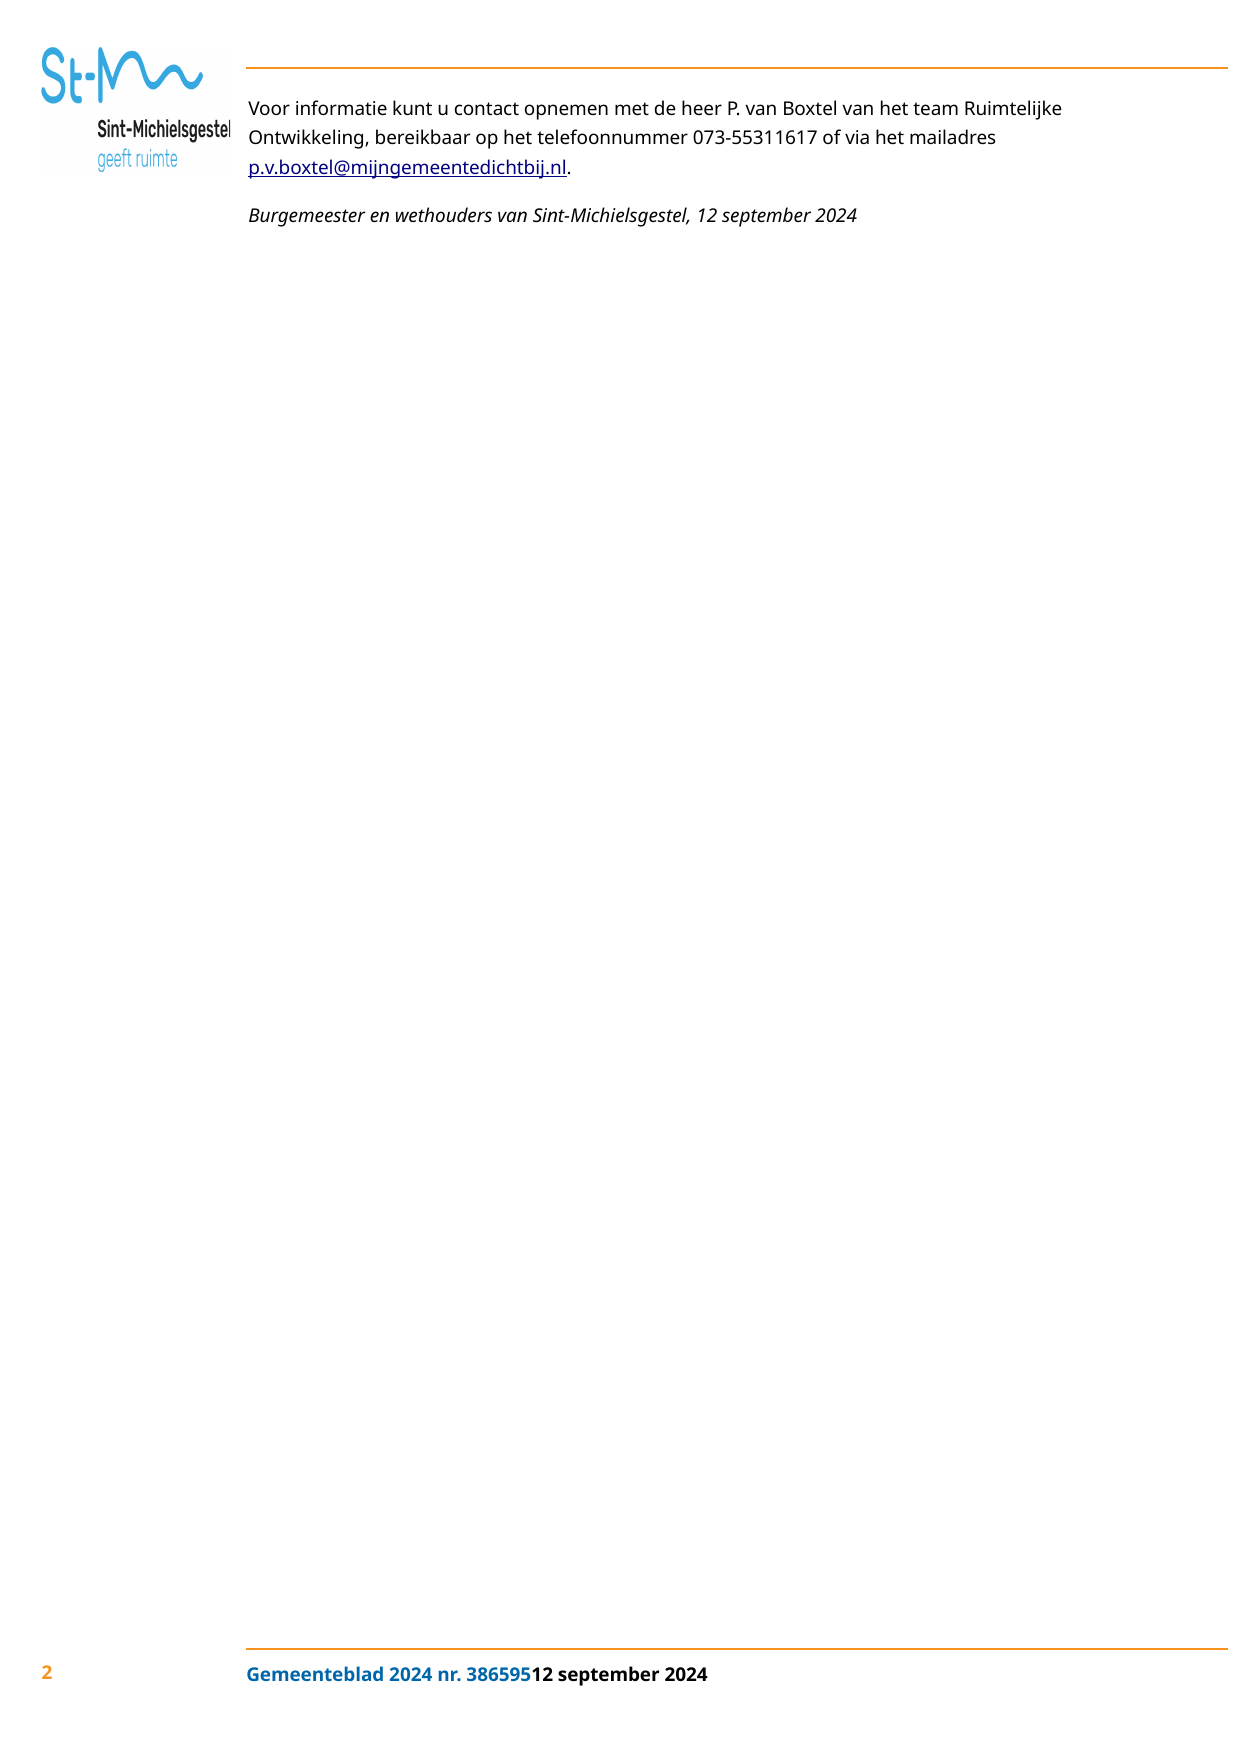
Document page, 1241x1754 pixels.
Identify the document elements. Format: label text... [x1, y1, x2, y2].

text Voor informatie kunt u contact opnemen met de heer P. van Boxtel van het team Ruimtelijke Ontwikkeling, bereikbaar op het telefoonnummer 073-55311617 of via het mailadres p.v.boxtel@mijngemeentedichtbij.nl. [248, 95, 1152, 180]
picture [41, 47, 231, 172]
text Burgemeester en wethouders van Sint-Michielsgestel, 12 september 2024 [248, 202, 1152, 227]
